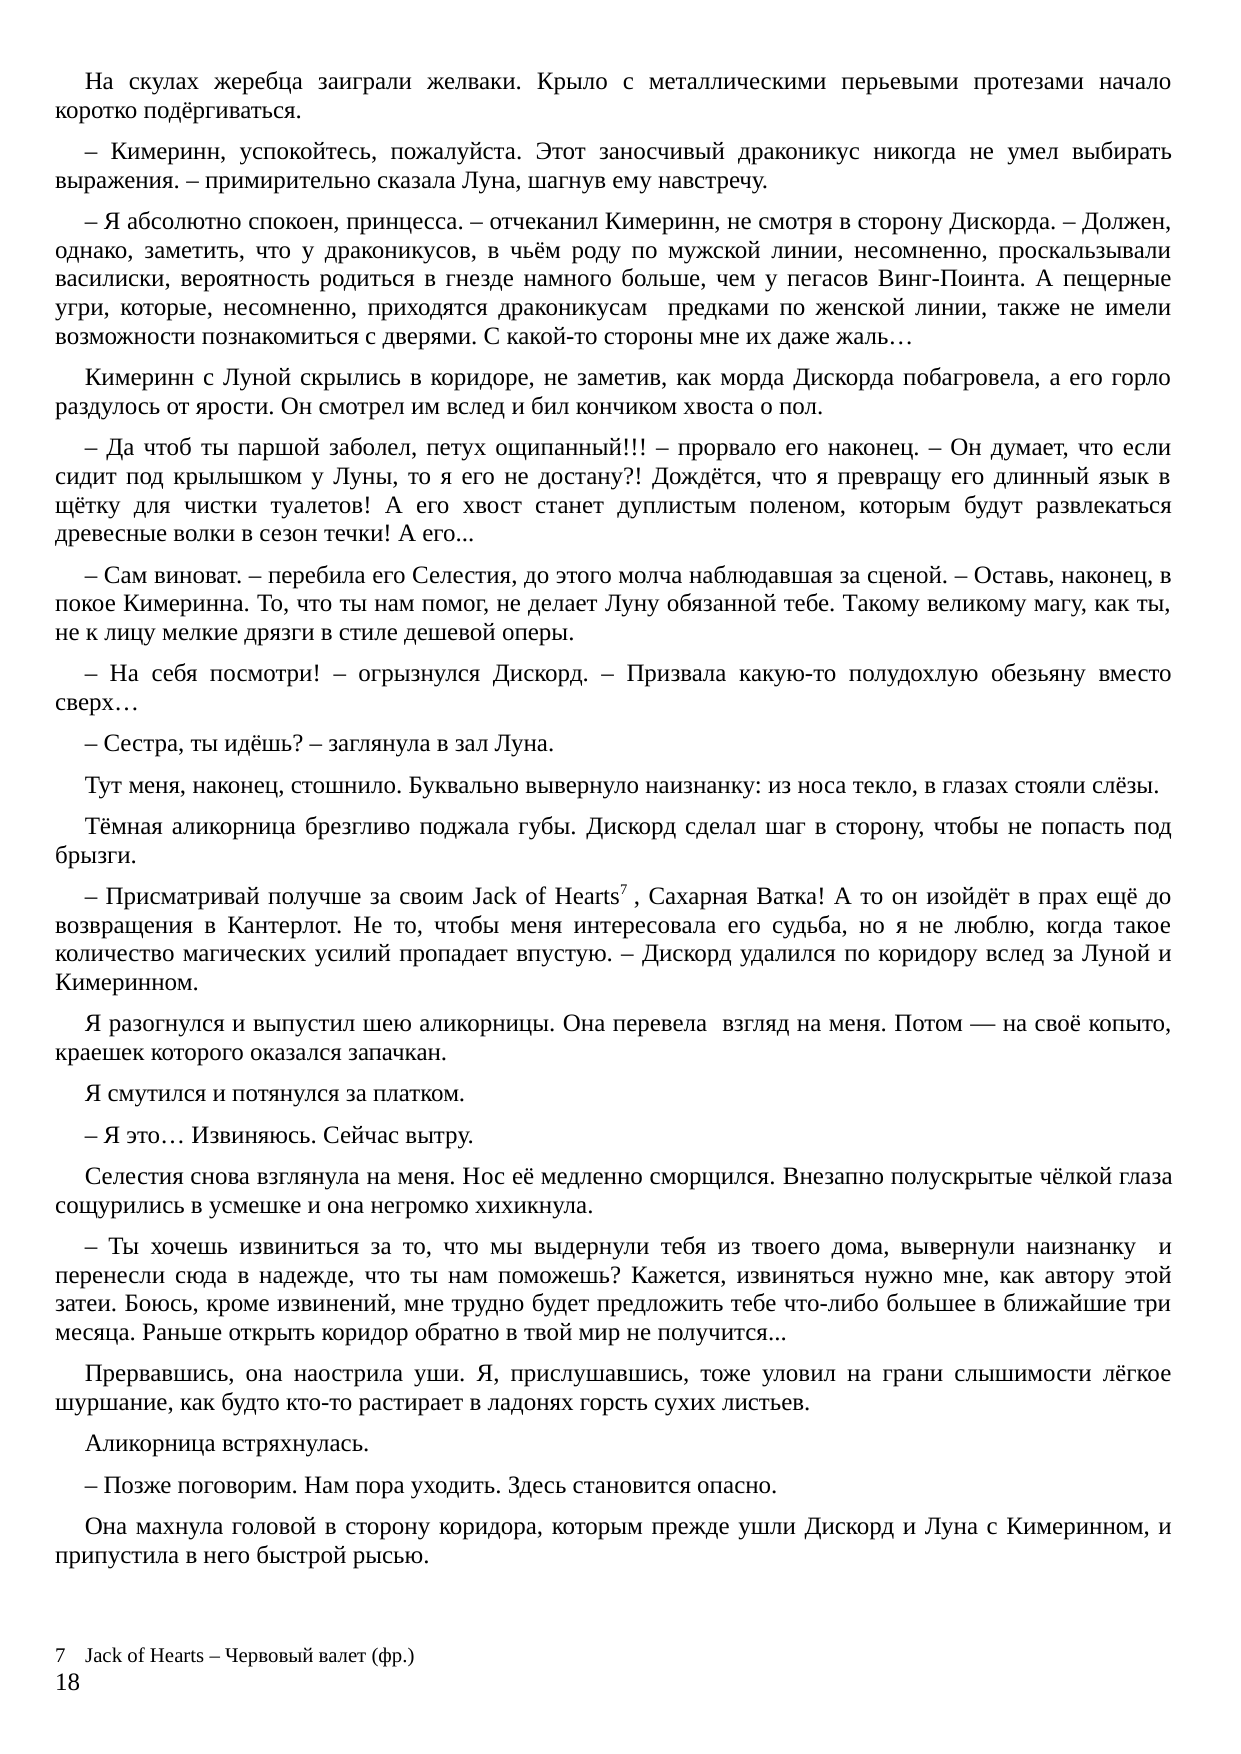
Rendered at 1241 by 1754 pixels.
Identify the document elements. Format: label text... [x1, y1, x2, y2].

text Тёмная аликорница брезгливо поджала губы. Дискорд сделал шаг в сторону, чтобы не попасть под брызги. [55, 811, 1173, 868]
text – На себя посмотри! – огрызнулся Дискорд. – Призвала какую-то полудохлую обезьяну вместо сверх… [55, 658, 1173, 716]
text Тут меня, наконец, стошнило. Буквально вывернуло наизнанку: из носа текло, в глазах стояли слёзы. [55, 770, 1173, 798]
text – Да чтоб ты паршой заболел, петух ощипанный!!! – прорвало его наконец. – Он думает, что если сидит под крылышком у Луны, то я его не достану?! Дождётся, что я превращу его длинный язык в щётку для чистки туалетов! А его хвост станет дуплистым поленом, которым будут развлекаться древесные волки в сезон течки! А его... [55, 432, 1173, 547]
text – Кимеринн, успокойтесь, пожалуйста. Этот заносчивый драконикус никогда не умел выбирать выражения. – примирительно сказала Луна, шагнув ему навстречу. [55, 136, 1173, 193]
text На скулах жеребца заиграли желваки. Крыло с металлическими перьевыми протезами начало коротко подёргиваться. [55, 66, 1173, 123]
text – Присматривай получше за своим Jack of Hearts , Сахарная Ватка! А то он изойдёт в прах ещё до возвращения в Кантерлот. Не то, чтобы меня интересовала его судьба, но я не люблю, когда такое количество магических усилий пропадает впустую. – Дискорд удалился по коридору вслед за Луной и Кимеринном. [55, 881, 1173, 996]
text Прервавшись, она наострила уши. Я, прислушавшись, тоже уловил на грани слышимости лёгкое шуршание, как будто кто-то растирает в ладонях горсть сухих листьев. [55, 1358, 1173, 1416]
text Я смутился и потянулся за платком. [55, 1078, 1173, 1107]
text – Я это… Извиняюсь. Сейчас вытру. [55, 1120, 1173, 1148]
text Она махнула головой в сторону коридора, которым прежде ушли Дискорд и Луна с Кимеринном, и припустила в него быстрой рысью. [55, 1511, 1173, 1568]
text Кимеринн с Луной скрылись в коридоре, не заметив, как морда Дискорда побагровела, а его горло раздулось от ярости. Он смотрел им вслед и бил кончиком хвоста о пол. [55, 362, 1173, 420]
text Jack of Hearts – Червовый валет (фр.) [55, 1642, 1173, 1667]
text – Позже поговорим. Нам пора уходить. Здесь становится опасно. [55, 1470, 1173, 1498]
text – Я абсолютно спокоен, принцесса. – отчеканил Кимеринн, не смотря в сторону Дискорда. – Должен, однако, заметить, что у драконикусов, в чьём роду по мужской линии, несомненно, проскальзывали василиски, вероятность родиться в гнезде намного больше, чем у пегасов Винг-Поинта. А пещерные угри, которые, несомненно, приходятся драконикусам предками по женской линии, также не имели возможности познакомиться с дверями. С какой-то стороны мне их даже жаль… [55, 206, 1173, 350]
text – Сестра, ты идёшь? – заглянула в зал Луна. [55, 728, 1173, 757]
text Селестия снова взглянула на меня. Нос её медленно сморщился. Внезапно полускрытые чёлкой глаза сощурились в усмешке и она негромко хихикнула. [55, 1161, 1173, 1218]
text – Сам виноват. – перебила его Селестия, до этого молча наблюдавшая за сценой. – Оставь, наконец, в покое Кимеринна. То, что ты нам помог, не делает Луну обязанной тебе. Такому великому магу, как ты, не к лицу мелкие дрязги в стиле дешевой оперы. [55, 560, 1173, 646]
text Аликорница встряхнулась. [55, 1428, 1173, 1457]
text – Ты хочешь извиниться за то, что мы выдернули тебя из твоего дома, вывернули наизнанку и перенесли сюда в надежде, что ты нам поможешь? Кажется, извиняться нужно мне, как автору этой затеи. Боюсь, кроме извинений, мне трудно будет предложить тебе что-либо большее в ближайшие три месяца. Раньше открыть коридор обратно в твой мир не получится... [55, 1231, 1173, 1346]
text Я разогнулся и выпустил шею аликорницы. Она перевела взгляд на меня. Потом — на своё копыто, краешек которого оказался запачкан. [55, 1008, 1173, 1066]
